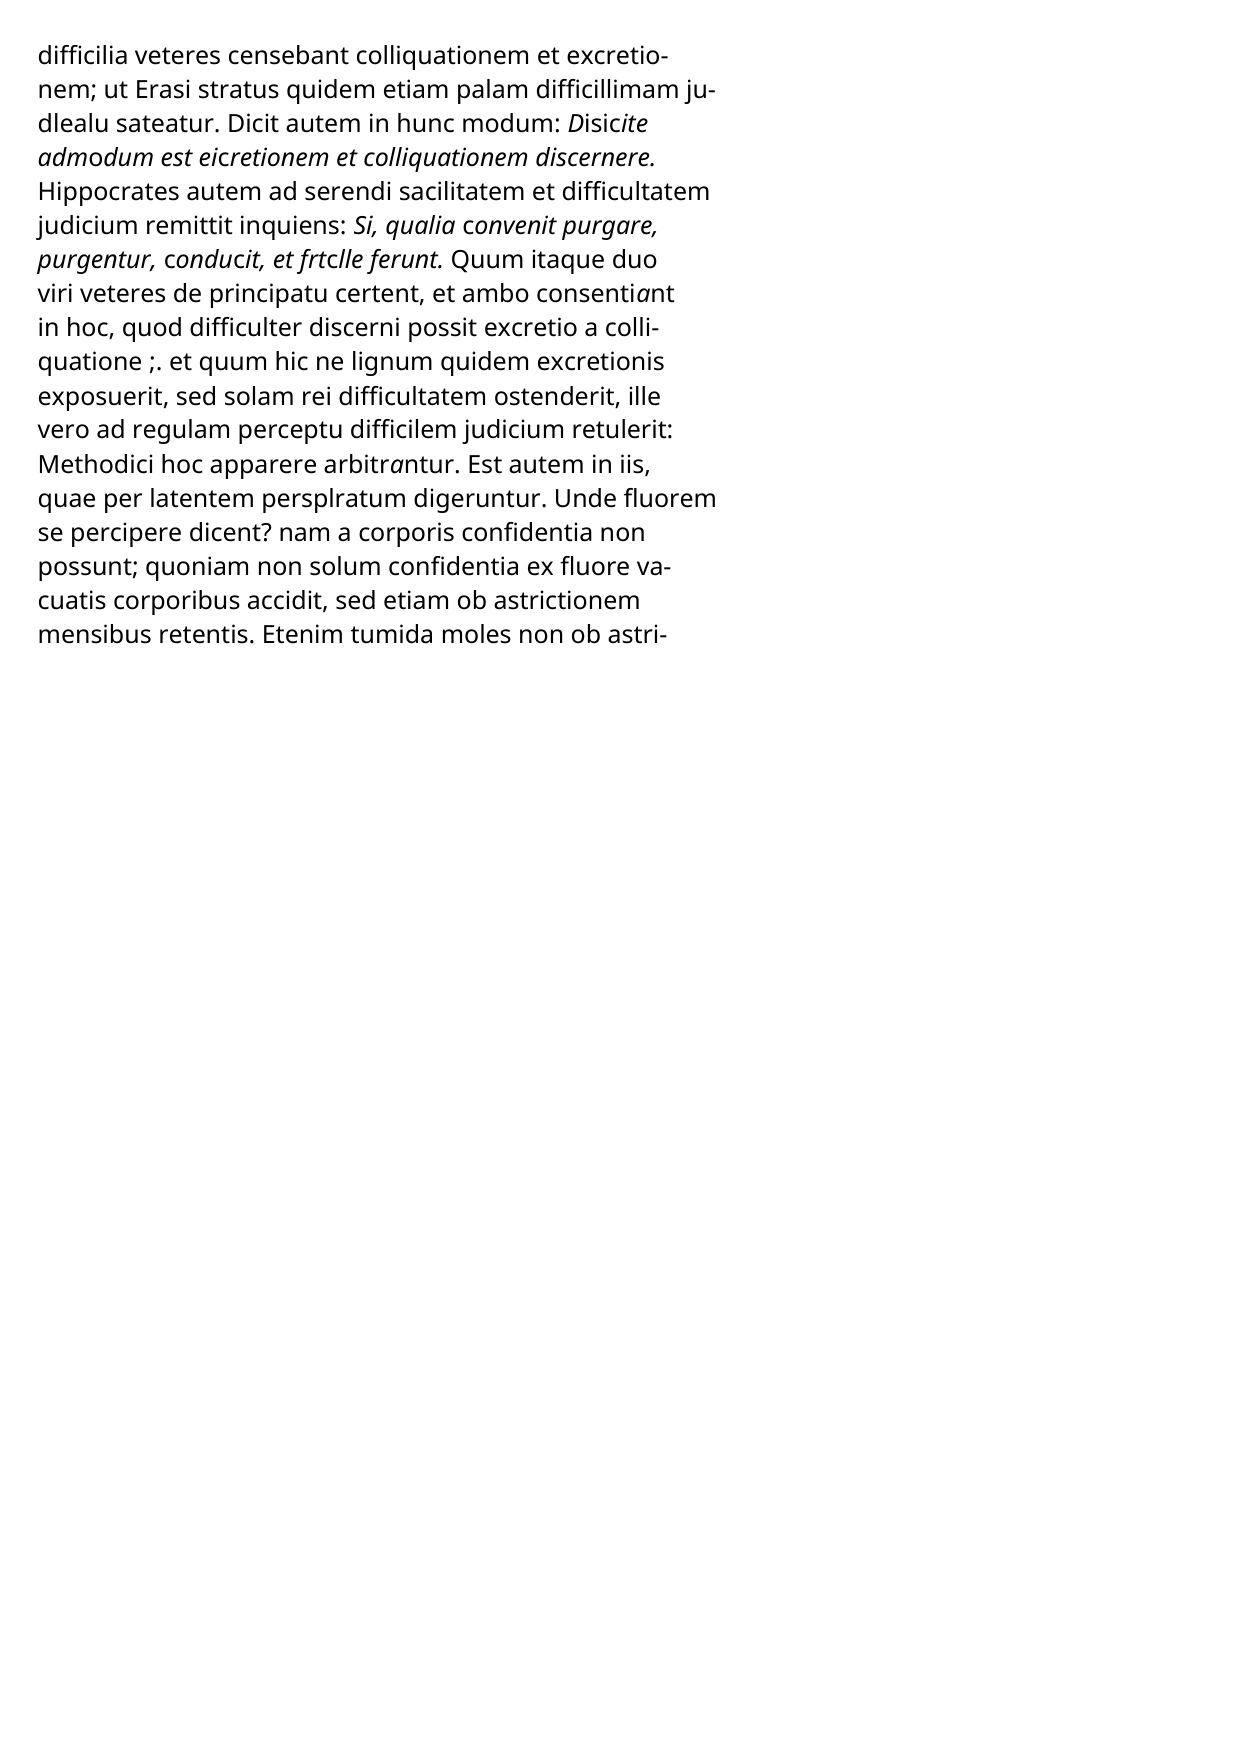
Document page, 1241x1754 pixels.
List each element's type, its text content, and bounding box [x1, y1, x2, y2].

text difficilia veteres censebant colliquationem et excretio- nem; ut Erasi stratus quidem etiam palam difficillimam ju- dlealu sateatur. Dicit autem in hunc modum: Disicite admodum est eicretionem et colliquationem discernere. Hippocrates autem ad serendi sacilitatem et difficultatem judicium remittit inquiens: Si, qualia convenit purgare, purgentur, conducit, et frtclle ferunt. Quum itaque duo viri veteres de principatu certent, et ambo consentiant in hoc, quod difficulter discerni possit excretio a colli- quatione ;. et quum hic ne lignum quidem excretionis exposuerit, sed solam rei difficultatem ostenderit, ille vero ad regulam perceptu difficilem judicium retulerit: Methodici hoc apparere arbitrantur. Est autem in iis, quae per latentem persplratum digeruntur. Unde fluorem se percipere dicent? nam a corporis confidentia non possunt; quoniam non solum confidentia ex fluore va- cuatis corporibus accidit, sed etiam ob astrictionem mensibus retentis. Etenim tumida moles non ob astri- [37, 37, 1203, 651]
